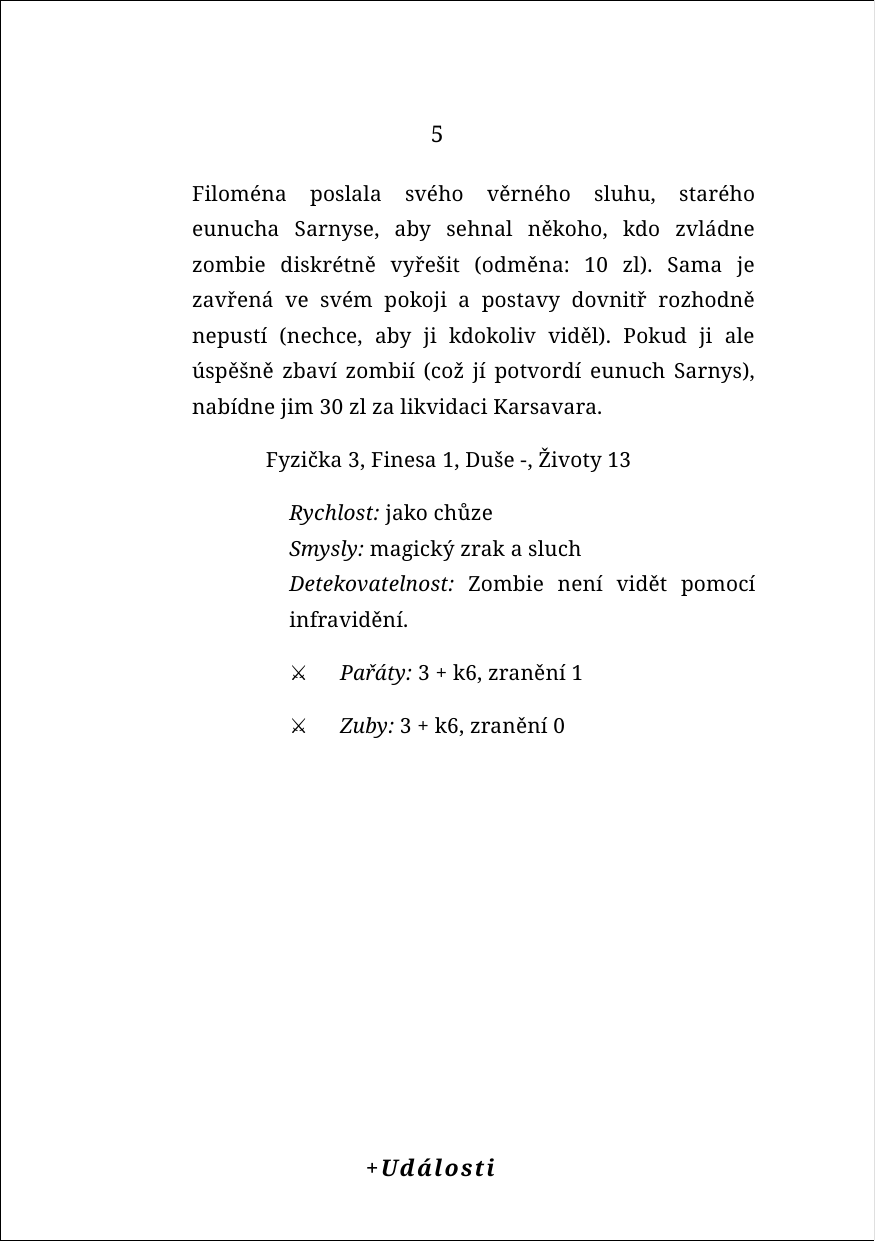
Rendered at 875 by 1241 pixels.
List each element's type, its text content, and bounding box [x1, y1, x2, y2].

list Rychlost: jako chůze [236, 498, 756, 527]
list Smysly: magický zrak a sluch [236, 534, 756, 562]
list ⚔ Pařáty: 3 + k6, zranění 1 [236, 658, 756, 687]
list Filoména poslala svého věrného sluhu, starého eunucha Sarnyse, aby sehnal někoho, kdo zvládne zombie diskrétně vyřešit (odměna: 10 zl). Sama je zavřená ve svém pokoji a postavy dovnitř rozhodně nepustí (nechce, aby ji kdokoliv viděl). Pokud ji ale úspěšně zbaví zombií (což jí potvordí eunuch Sarnys), nabídne jim 30 zl za likvidaci Karsavara. [162, 179, 756, 421]
list ⚔ Zuby: 3 + k6, zranění 0 [236, 712, 756, 740]
list Detekovatelnost: Zombie není vidět pomocí infravidění. [236, 569, 756, 633]
list Fyzička 3, Finesa 1, Duše -, Životy 13 [236, 445, 756, 474]
